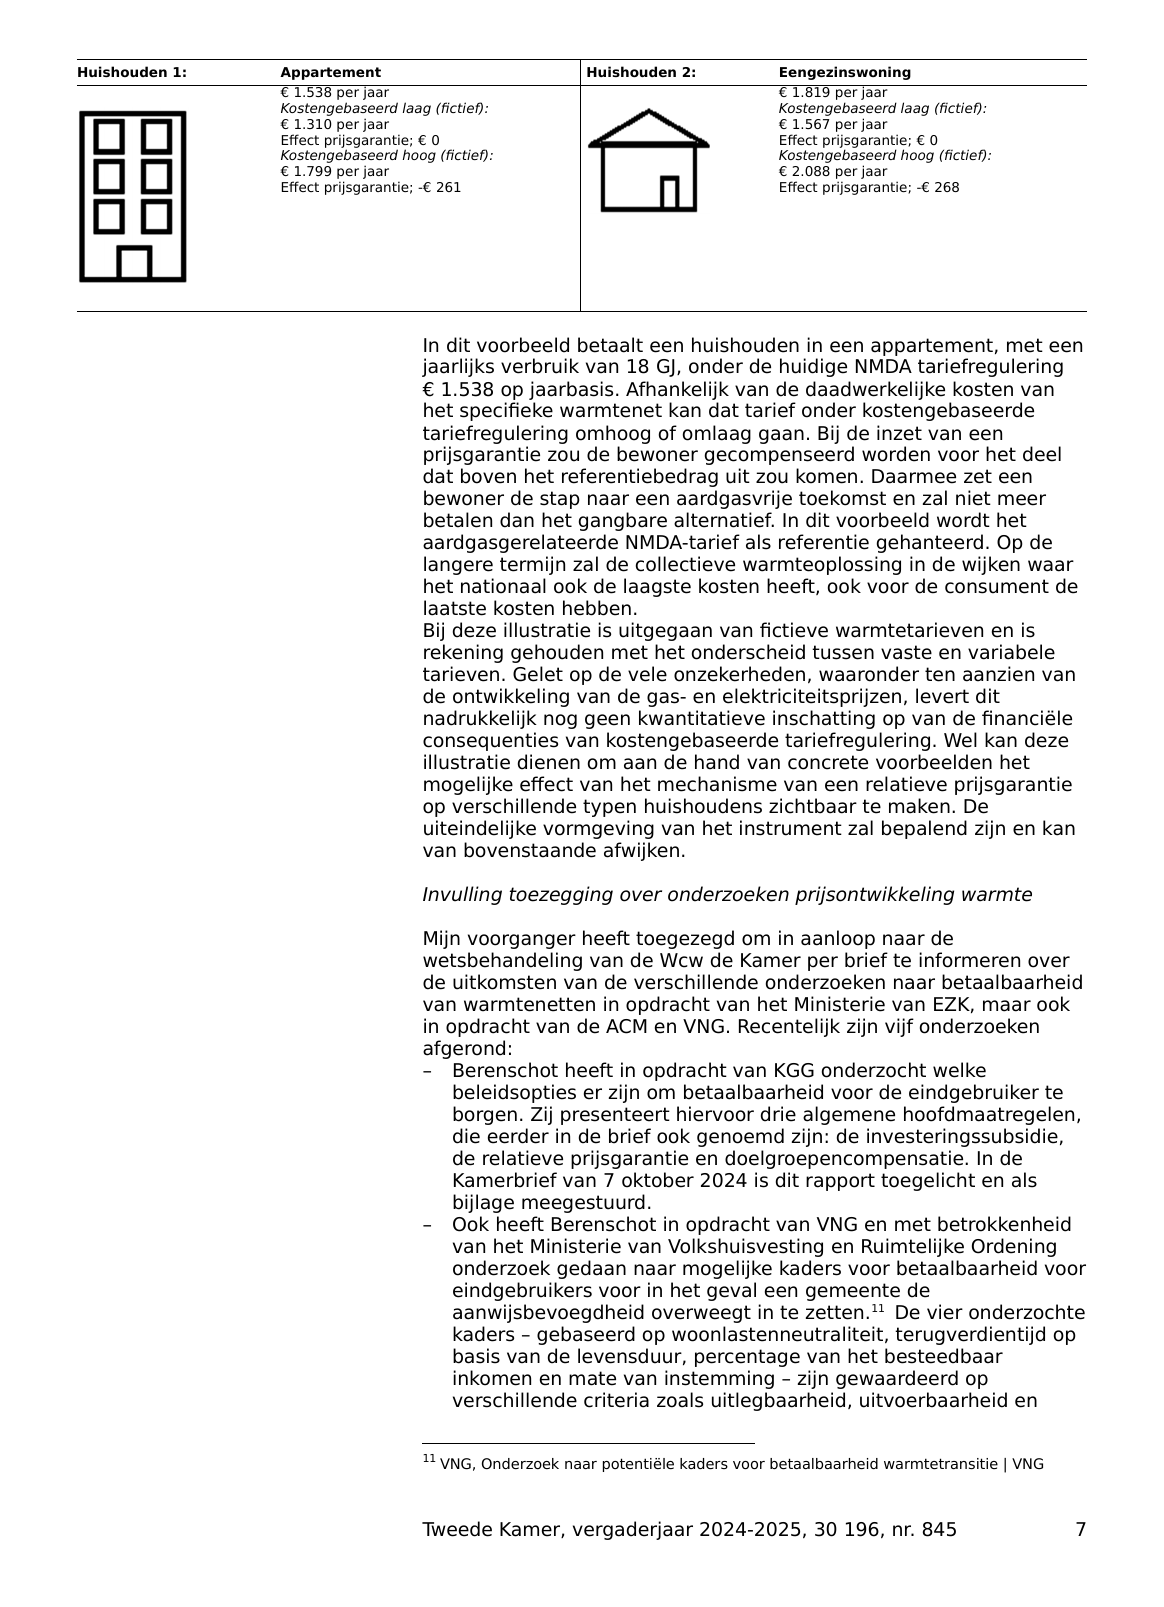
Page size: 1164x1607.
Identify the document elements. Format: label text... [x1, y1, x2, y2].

table_header Huishouden 1: [77, 60, 274, 85]
text – Ook heeft Berenschot in opdracht van VNG en met betrokkenheid van het Ministerie van Volkshuisvesting en Ruimtelijke Ordening onderzoek gedaan naar mogelijke kaders voor betaalbaarheid voor eindgebruikers voor in het geval een gemeente de aanwijsbevoegdheid overweegt in te zetten. De vier onderzochte kaders – gebaseerd op woonlastenneutraliteit, terugverdientijd op basis van de levensduur, percentage van het besteedbaar inkomen en mate van instemming – zijn gewaardeerd op verschillende criteria zoals uitlegbaarheid, uitvoerbaarheid en [422, 1214, 1087, 1412]
text VNG, Onderzoek naar potentiële kaders voor betaalbaarheid warmtetransitie | VNG [422, 1452, 1087, 1474]
table_header Huishouden 2: [581, 60, 773, 85]
table_cell € 1.819 per jaar Kostengebaseerd laag (fictief): € 1.567 per jaar Effect prijsgarantie; € 0 Kostengebaseerd hoog (fictief): € 2.088 per jaar Effect prijsgarantie; -€ 268 [773, 86, 1087, 311]
table_header Eengezinswoning [773, 60, 1087, 85]
picture [76, 107, 189, 285]
text – Berenschot heeft in opdracht van KGG onderzocht welke beleidsopties er zijn om betaalbaarheid voor de eindgebruiker te borgen. Zij presenteert hiervoor drie algemene hoofdmaatregelen, die eerder in de brief ook genoemd zijn: de investeringssubsidie, de relatieve prijsgarantie en doelgroepencompensatie. In de Kamerbrief van 7 oktober 2024 is dit rapport toegelicht en als bijlage meegestuurd. [422, 1060, 1087, 1214]
table_cell [77, 86, 274, 311]
table_header Appartement [275, 60, 580, 85]
text In dit voorbeeld betaalt een huishouden in een appartement, met een jaarlijks verbruik van 18 GJ, onder de huidige NMDA tariefregulering € 1.538 op jaarbasis. Afhankelijk van de daadwerkelijke kosten van het specifieke warmtenet kan dat tarief onder kostengebaseerde tariefregulering omhoog of omlaag gaan. Bij de inzet van een prijsgarantie zou de bewoner gecompenseerd worden voor het deel dat boven het referentiebedrag uit zou komen. Daarmee zet een bewoner de stap naar een aardgasvrije toekomst en zal niet meer betalen dan het gangbare alternatief. In dit voorbeeld wordt het aardgasgerelateerde NMDA-tarief als referentie gehanteerd. Op de langere termijn zal de collectieve warmteoplossing in de wijken waar het nationaal ook de laagste kosten heeft, ook voor de consument de laatste kosten hebben. [422, 334, 1087, 620]
picture [586, 107, 711, 214]
text Mijn voorganger heeft toegezegd om in aanloop naar de wetsbehandeling van de Wcw de Kamer per brief te informeren over de uitkomsten van de verschillende onderzoeken naar betaalbaarheid van warmtenetten in opdracht van het Ministerie van EZK, maar ook in opdracht van de ACM en VNG. Recentelijk zijn vijf onderzoeken afgerond: [422, 928, 1087, 1060]
text Bij deze illustratie is uitgegaan van fictieve warmtetarieven en is rekening gehouden met het onderscheid tussen vaste en variabele tarieven. Gelet op de vele onzekerheden, waaronder ten aanzien van de ontwikkeling van de gas- en elektriciteitsprijzen, levert dit nadrukkelijk nog geen kwantitatieve inschatting op van de financiële consequenties van kostengebaseerde tariefregulering. Wel kan deze illustratie dienen om aan de hand van concrete voorbeelden het mogelijke effect van het mechanisme van een relatieve prijsgarantie op verschillende typen huishoudens zichtbaar te maken. De uiteindelijke vormgeving van het instrument zal bepalend zijn en kan van bovenstaande afwijken. [422, 620, 1087, 862]
table_cell € 1.538 per jaar Kostengebaseerd laag (fictief): € 1.310 per jaar Effect prijsgarantie; € 0 Kostengebaseerd hoog (fictief): € 1.799 per jaar Effect prijsgarantie; -€ 261 [275, 86, 580, 311]
subtitle Invulling toezegging over onderzoeken prijsontwikkeling warmte [422, 884, 1087, 906]
table_cell [581, 86, 773, 311]
